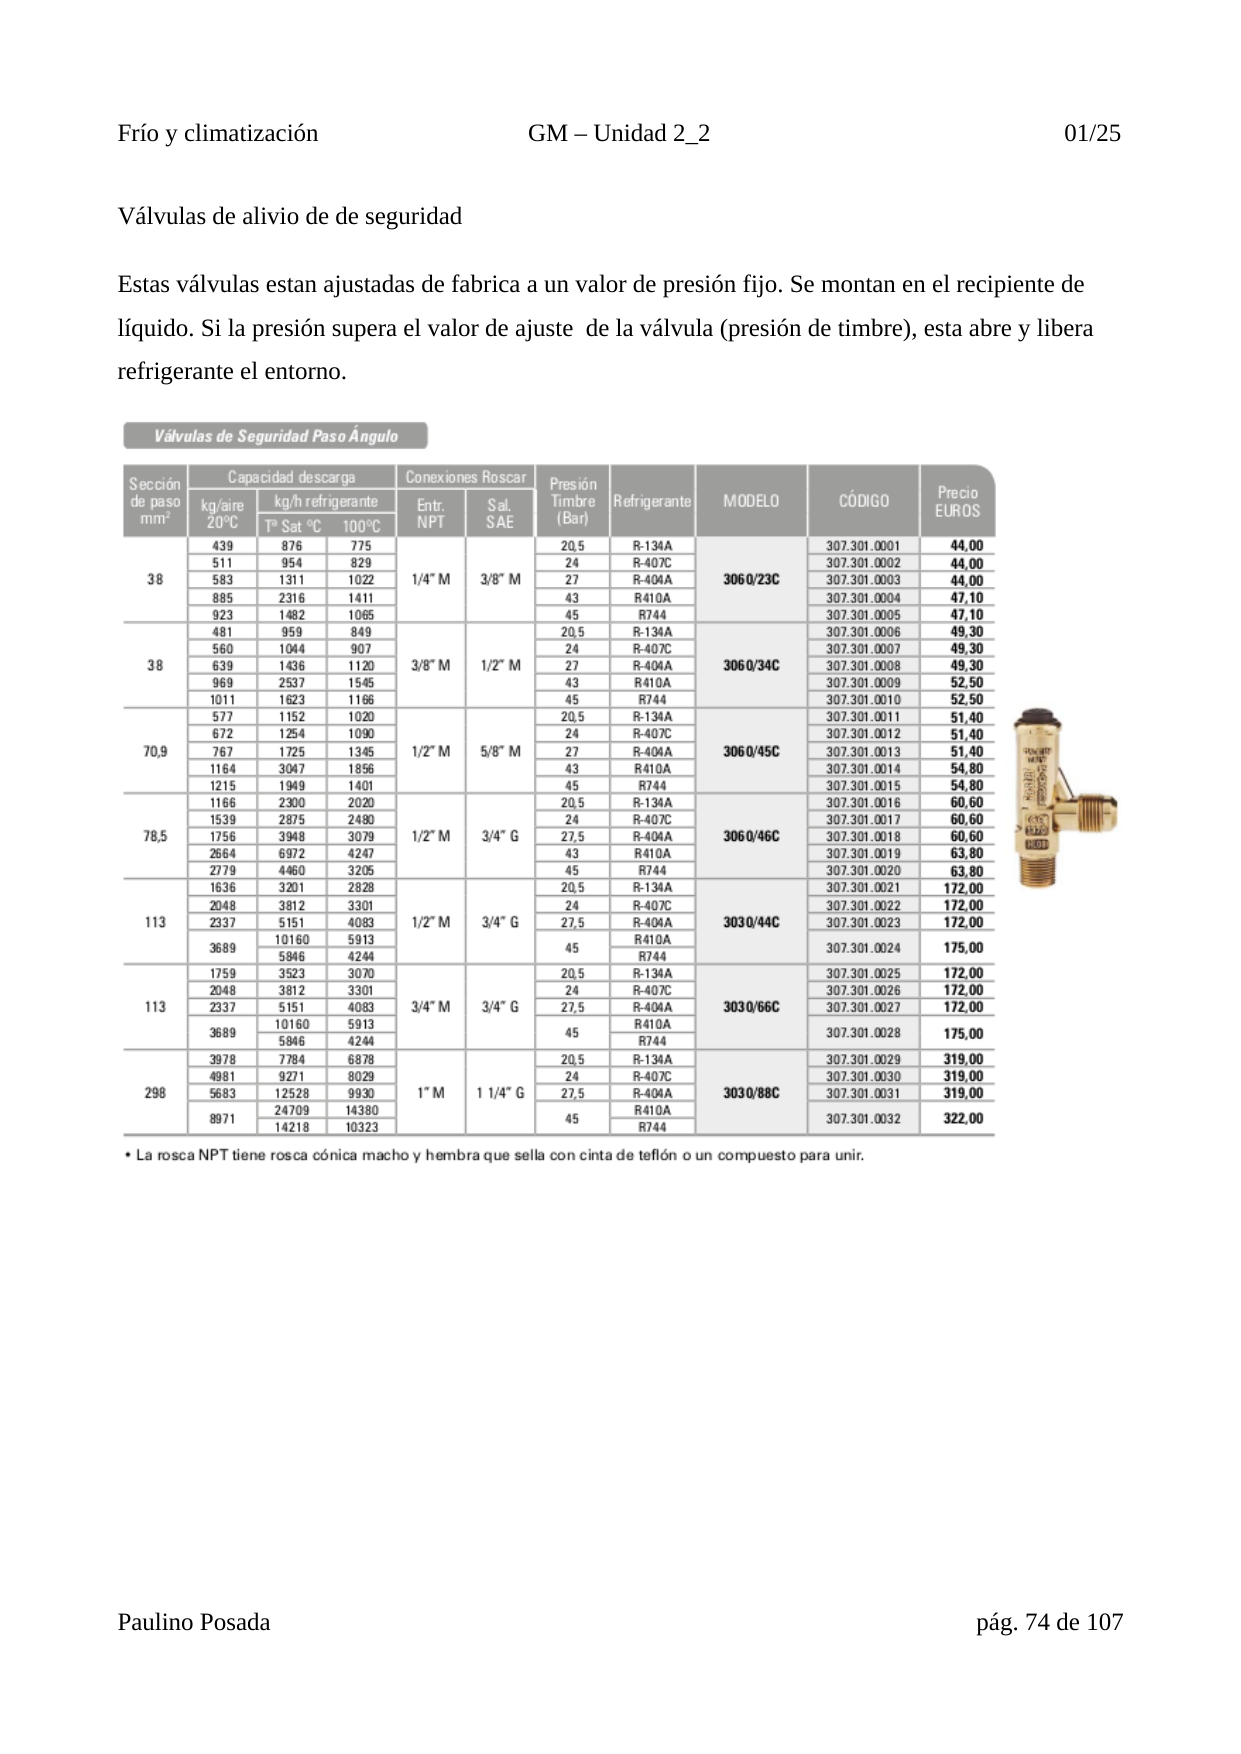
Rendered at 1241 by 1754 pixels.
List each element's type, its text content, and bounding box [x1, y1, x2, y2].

text Válvulas de alivio de de seguridad [117, 201, 1123, 230]
picture [118, 411, 1123, 1173]
text Estas válvulas estan ajustadas de fabrica a un valor de presión fijo. Se montan en el recipiente de líquido. Si la presión supera el valor de ajuste de la válvula (presión de timbre), esta abre y libera refrigerante el entorno. [117, 269, 1123, 384]
